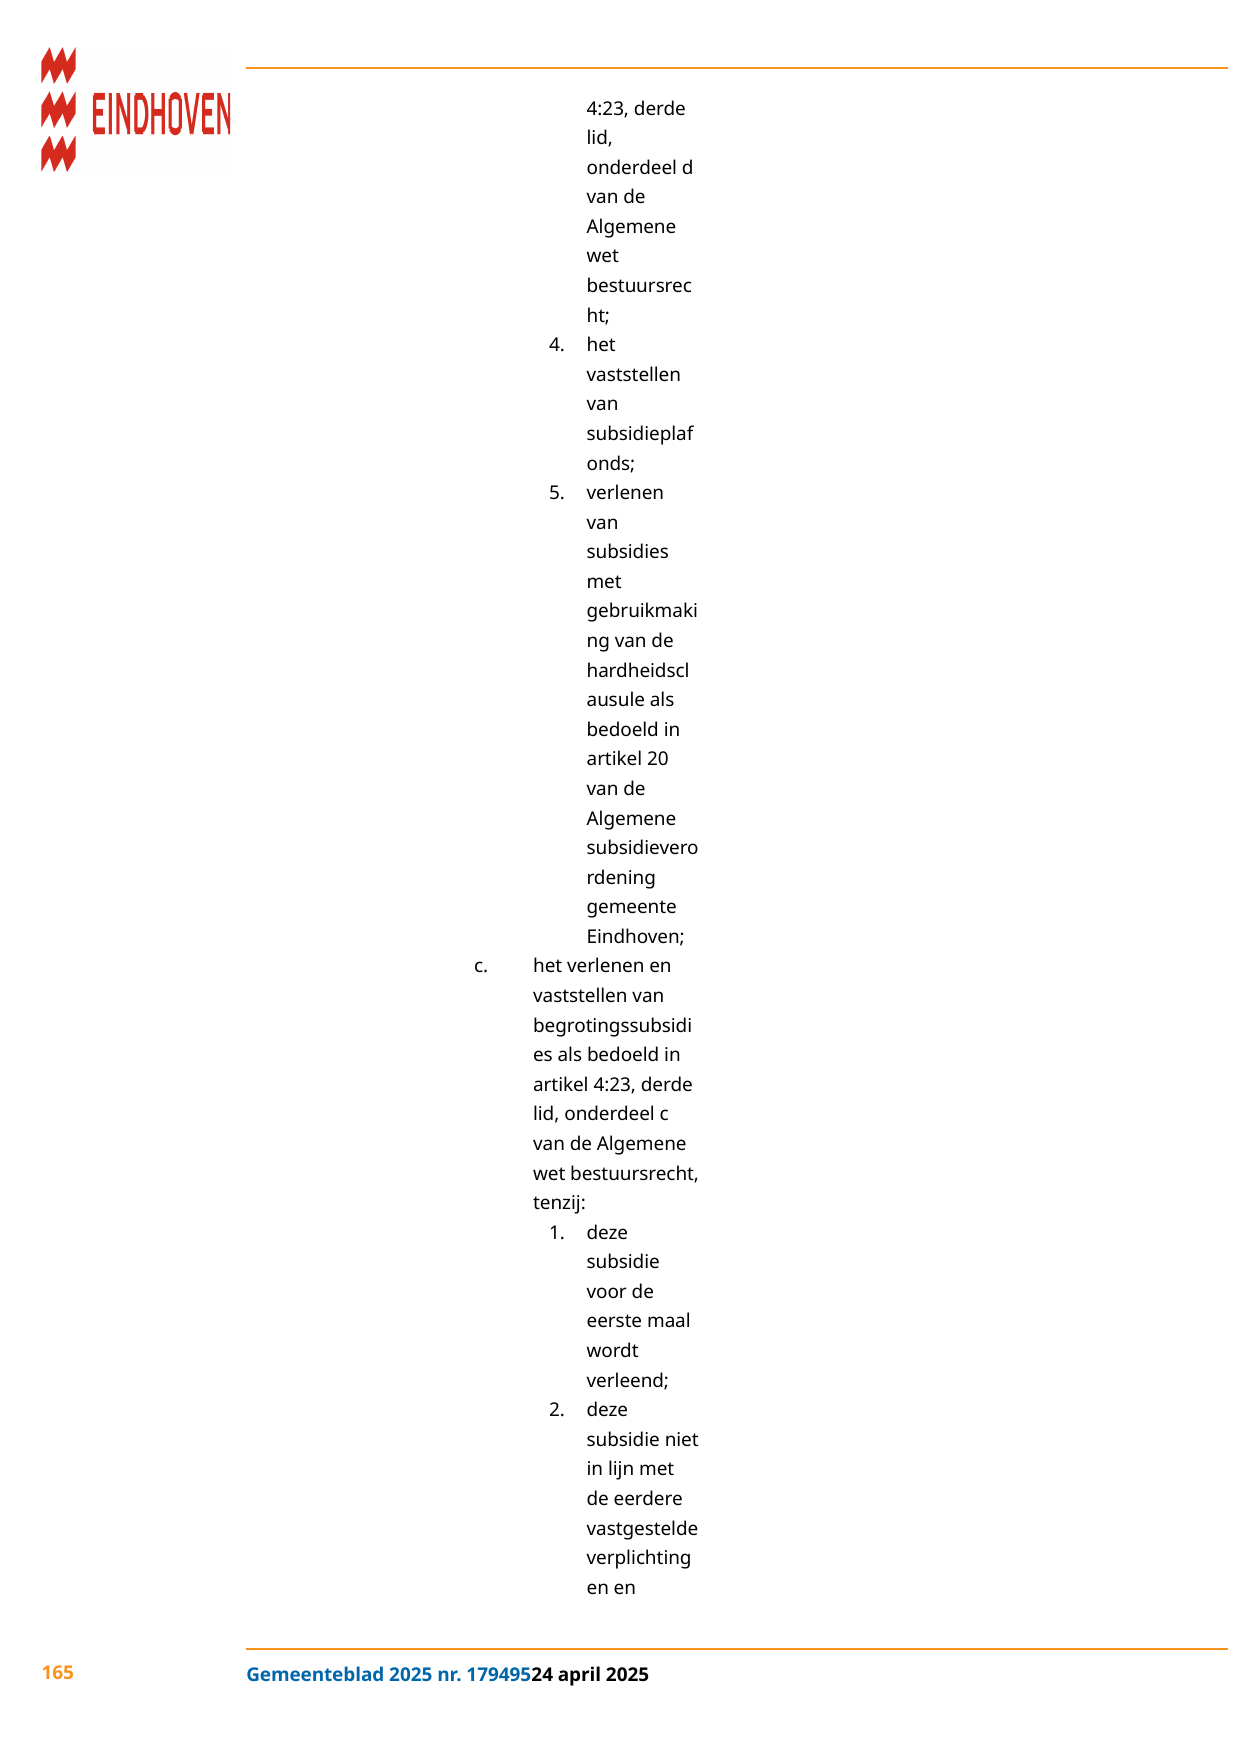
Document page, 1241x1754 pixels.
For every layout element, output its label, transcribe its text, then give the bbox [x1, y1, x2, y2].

picture [41, 47, 231, 172]
table_cell [248, 95, 474, 1600]
table_cell [700, 95, 926, 1600]
table_cell 4:23, derde lid, onderdeel d van de Algemene wet bestuursrecht; het vaststellen van subsidieplafonds; verlenen van subsidies met gebruikmaking van de hardheidsclausule als bedoeld in artikel 20 van de Algemene subsidieverordening gemeente Eindhoven; het verlenen en vaststellen van begrotingssubsidies als bedoeld in artikel 4:23, derde lid, onderdeel c van de Algemene wet bestuursrecht, tenzij: deze subsidie voor de eerste maal wordt verleend; deze subsidie niet in lijn met de eerdere vastgestelde verplichtingen en [474, 95, 700, 1600]
table_cell [926, 95, 1152, 1600]
